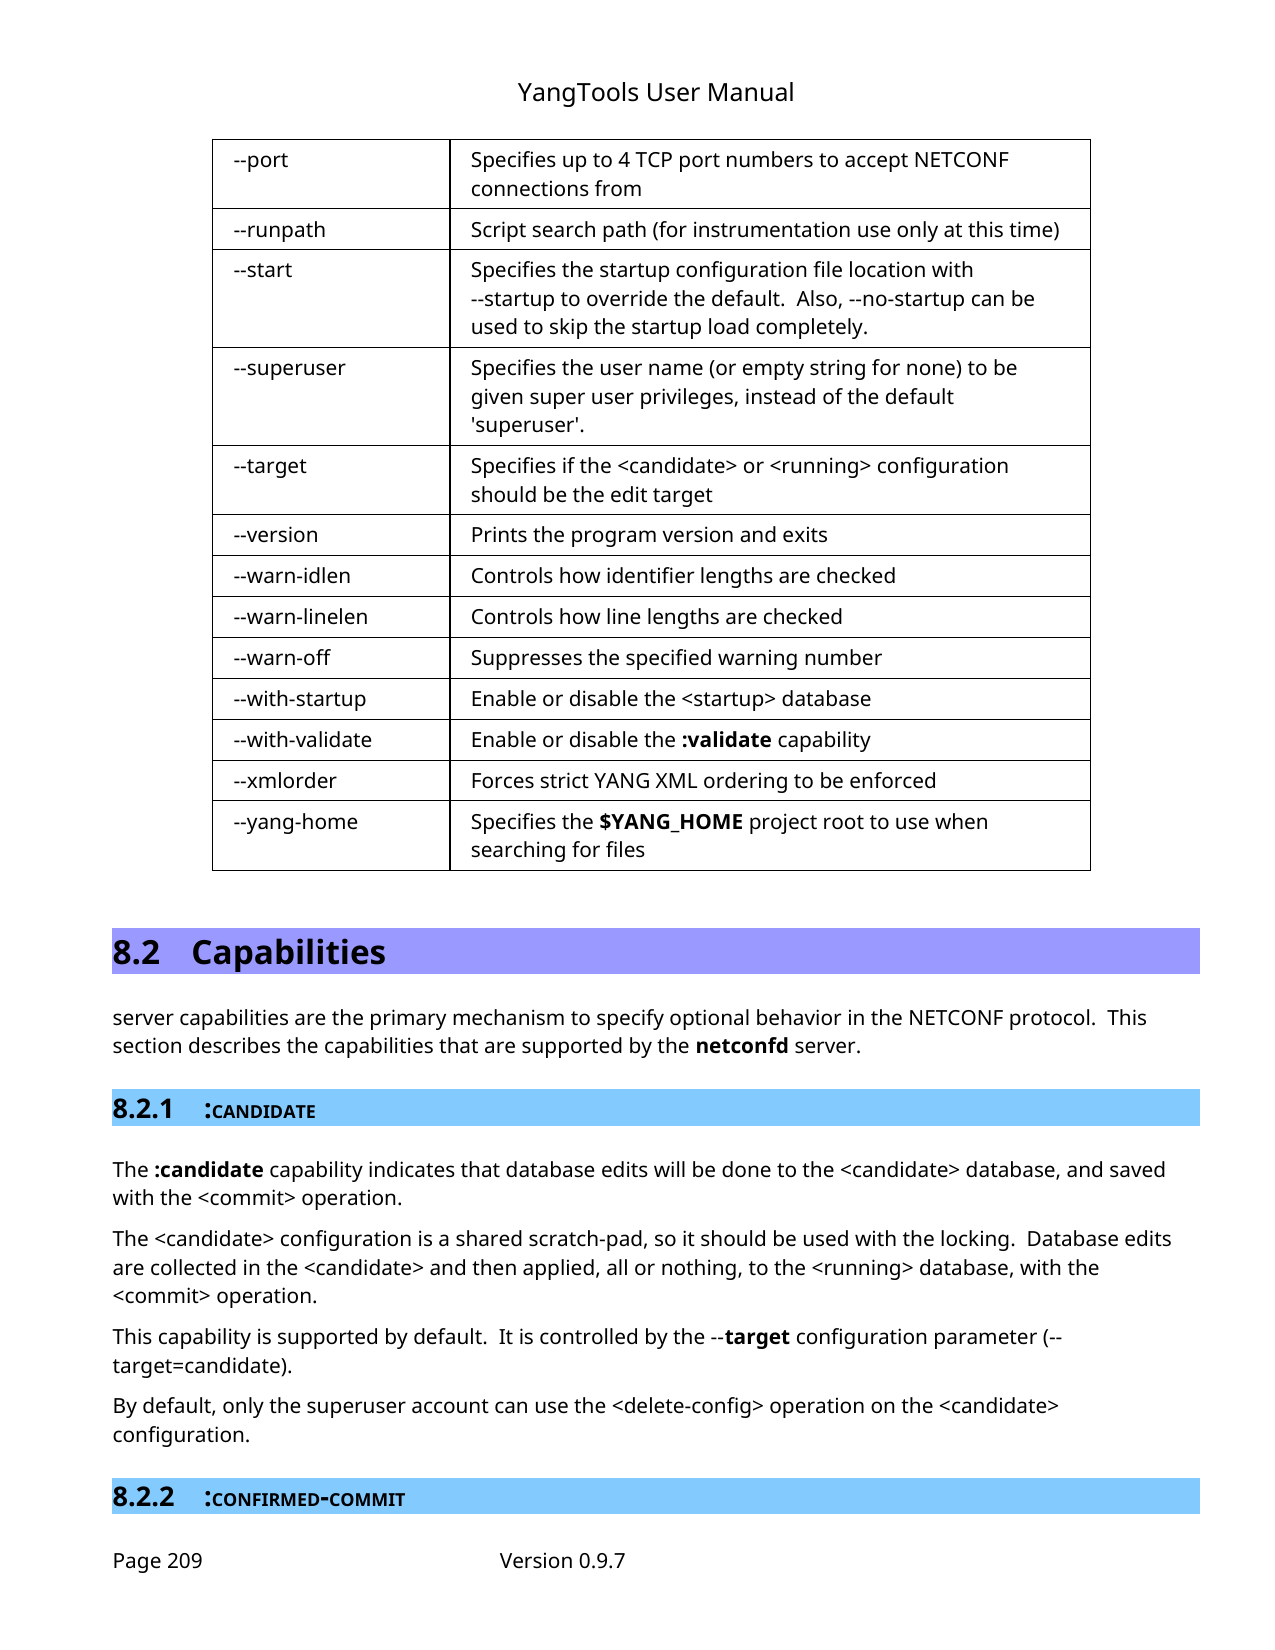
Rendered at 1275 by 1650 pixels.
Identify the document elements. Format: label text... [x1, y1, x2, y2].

table_cell Controls how line lengths are checked [451, 597, 1090, 637]
table_cell Suppresses the specified warning number [451, 638, 1090, 678]
table_cell Prints the program version and exits [451, 515, 1090, 555]
table_cell Specifies the $YANG_HOME project root to use when searching for files [451, 801, 1090, 870]
table_cell Specifies up to 4 TCP port numbers to accept NETCONF connections from [451, 140, 1090, 208]
table_cell --port [213, 140, 449, 208]
table_cell Enable or disable the :validate capability [451, 720, 1090, 759]
table_cell --warn-idlen [213, 556, 449, 596]
text By default, only the superuser account can use the <delete-config> operation on the <candidate> configuration. [112, 1392, 1200, 1448]
table_cell Enable or disable the <startup> database [451, 679, 1090, 718]
table_cell Specifies if the <candidate> or <running> configuration should be the edit target [451, 446, 1090, 514]
table_cell --with-startup [213, 679, 449, 718]
text This capability is supported by default. It is controlled by the --target configuration parameter (--target=candidate). [112, 1322, 1200, 1379]
table_cell --version [213, 515, 449, 555]
subtitle Capabilities [112, 928, 1200, 974]
subtitle :confirmed-commit [112, 1478, 1200, 1514]
table_cell Specifies the user name (or empty string for none) to be given super user privileges, instead of the default 'superuser'. [451, 348, 1090, 444]
table_cell --superuser [213, 348, 449, 444]
text The <candidate> configuration is a shared scratch-pad, so it should be used with the locking. Database edits are collected in the <candidate> and then applied, all or nothing, to the <running> database, with the <commit> operation. [112, 1224, 1200, 1310]
table_cell Controls how identifier lengths are checked [451, 556, 1090, 596]
table_cell --yang-home [213, 801, 449, 870]
table_cell --runpath [213, 209, 449, 249]
table_cell --start [213, 250, 449, 347]
table_cell --warn-linelen [213, 597, 449, 637]
table_cell --warn-off [213, 638, 449, 678]
subtitle :candidate [112, 1089, 1200, 1126]
text server capabilities are the primary mechanism to specify optional behavior in the NETCONF protocol. This section describes the capabilities that are supported by the netconfd server. [112, 1003, 1200, 1060]
table_cell Forces strict YANG XML ordering to be enforced [451, 761, 1090, 800]
table_cell --target [213, 446, 449, 514]
table_cell Script search path (for instrumentation use only at this time) [451, 209, 1090, 249]
table_cell Specifies the startup configuration file location with --startup to override the default. Also, --no-startup can be used to skip the startup load completely. [451, 250, 1090, 347]
table_cell --with-validate [213, 720, 449, 759]
text The :candidate capability indicates that database edits will be done to the <candidate> database, and saved with the <commit> operation. [112, 1155, 1200, 1212]
table_cell --xmlorder [213, 761, 449, 800]
